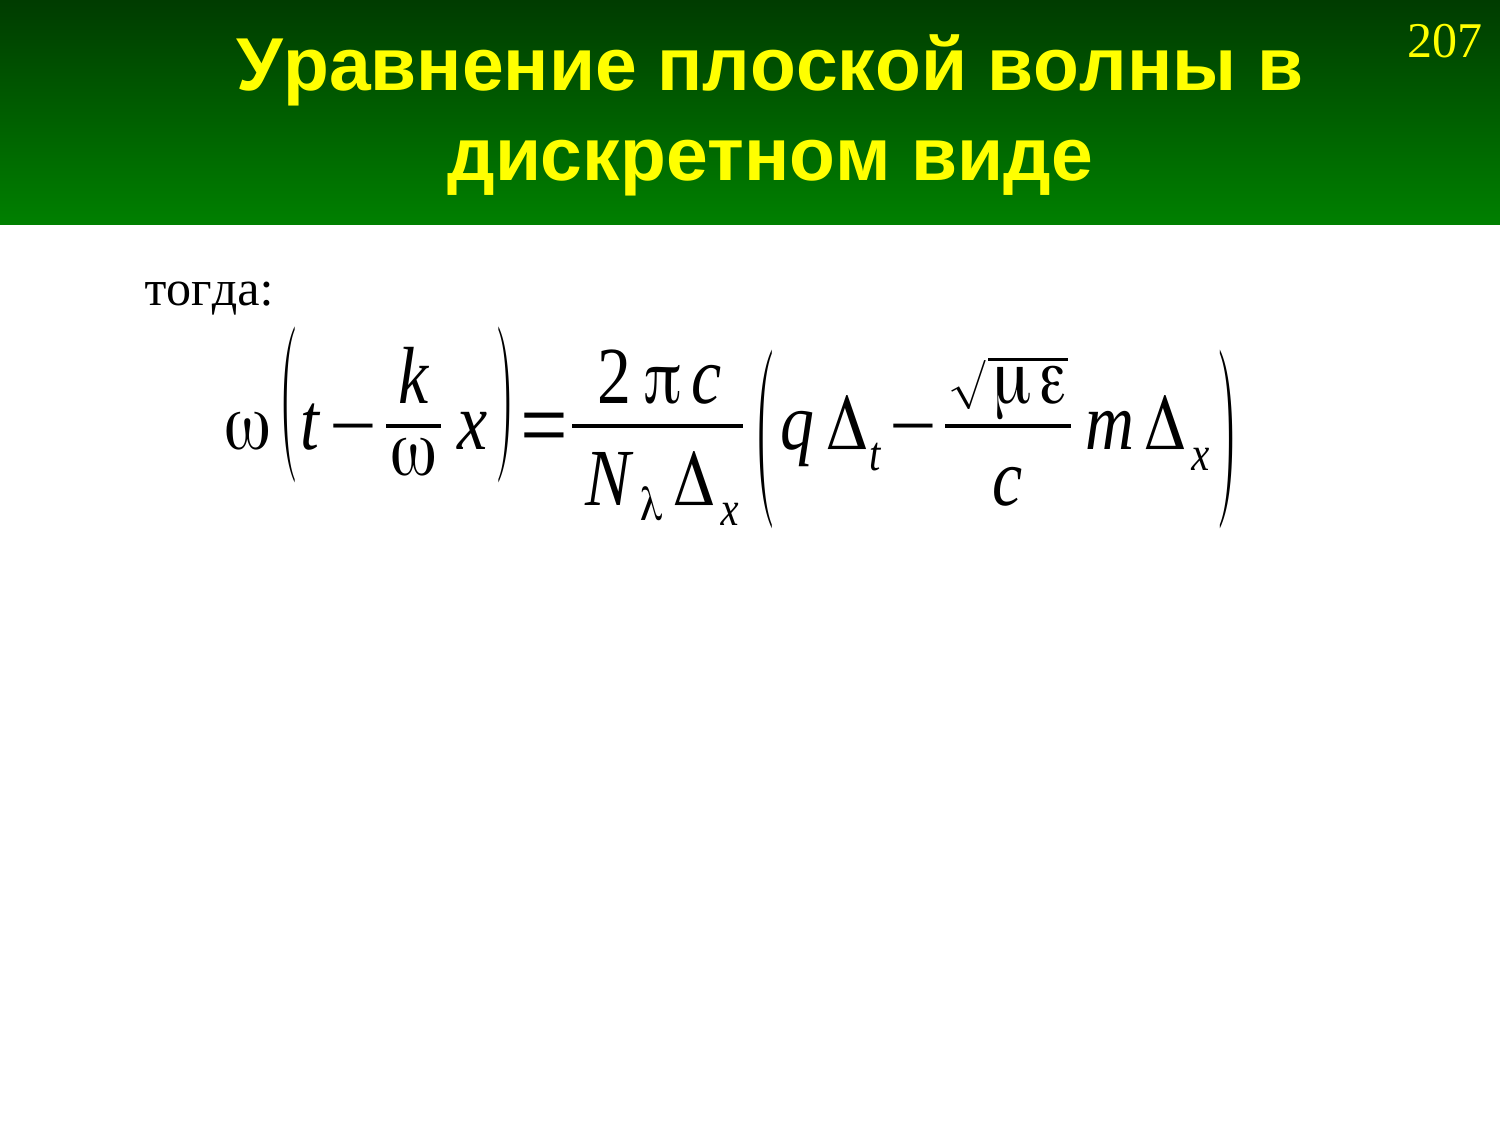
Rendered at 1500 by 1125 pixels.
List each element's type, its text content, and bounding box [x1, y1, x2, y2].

text_box тогда: [129, 248, 289, 323]
chart [207, 322, 1253, 537]
title Уравнение плоской волны в дискретном виде [100, 7, 1441, 204]
